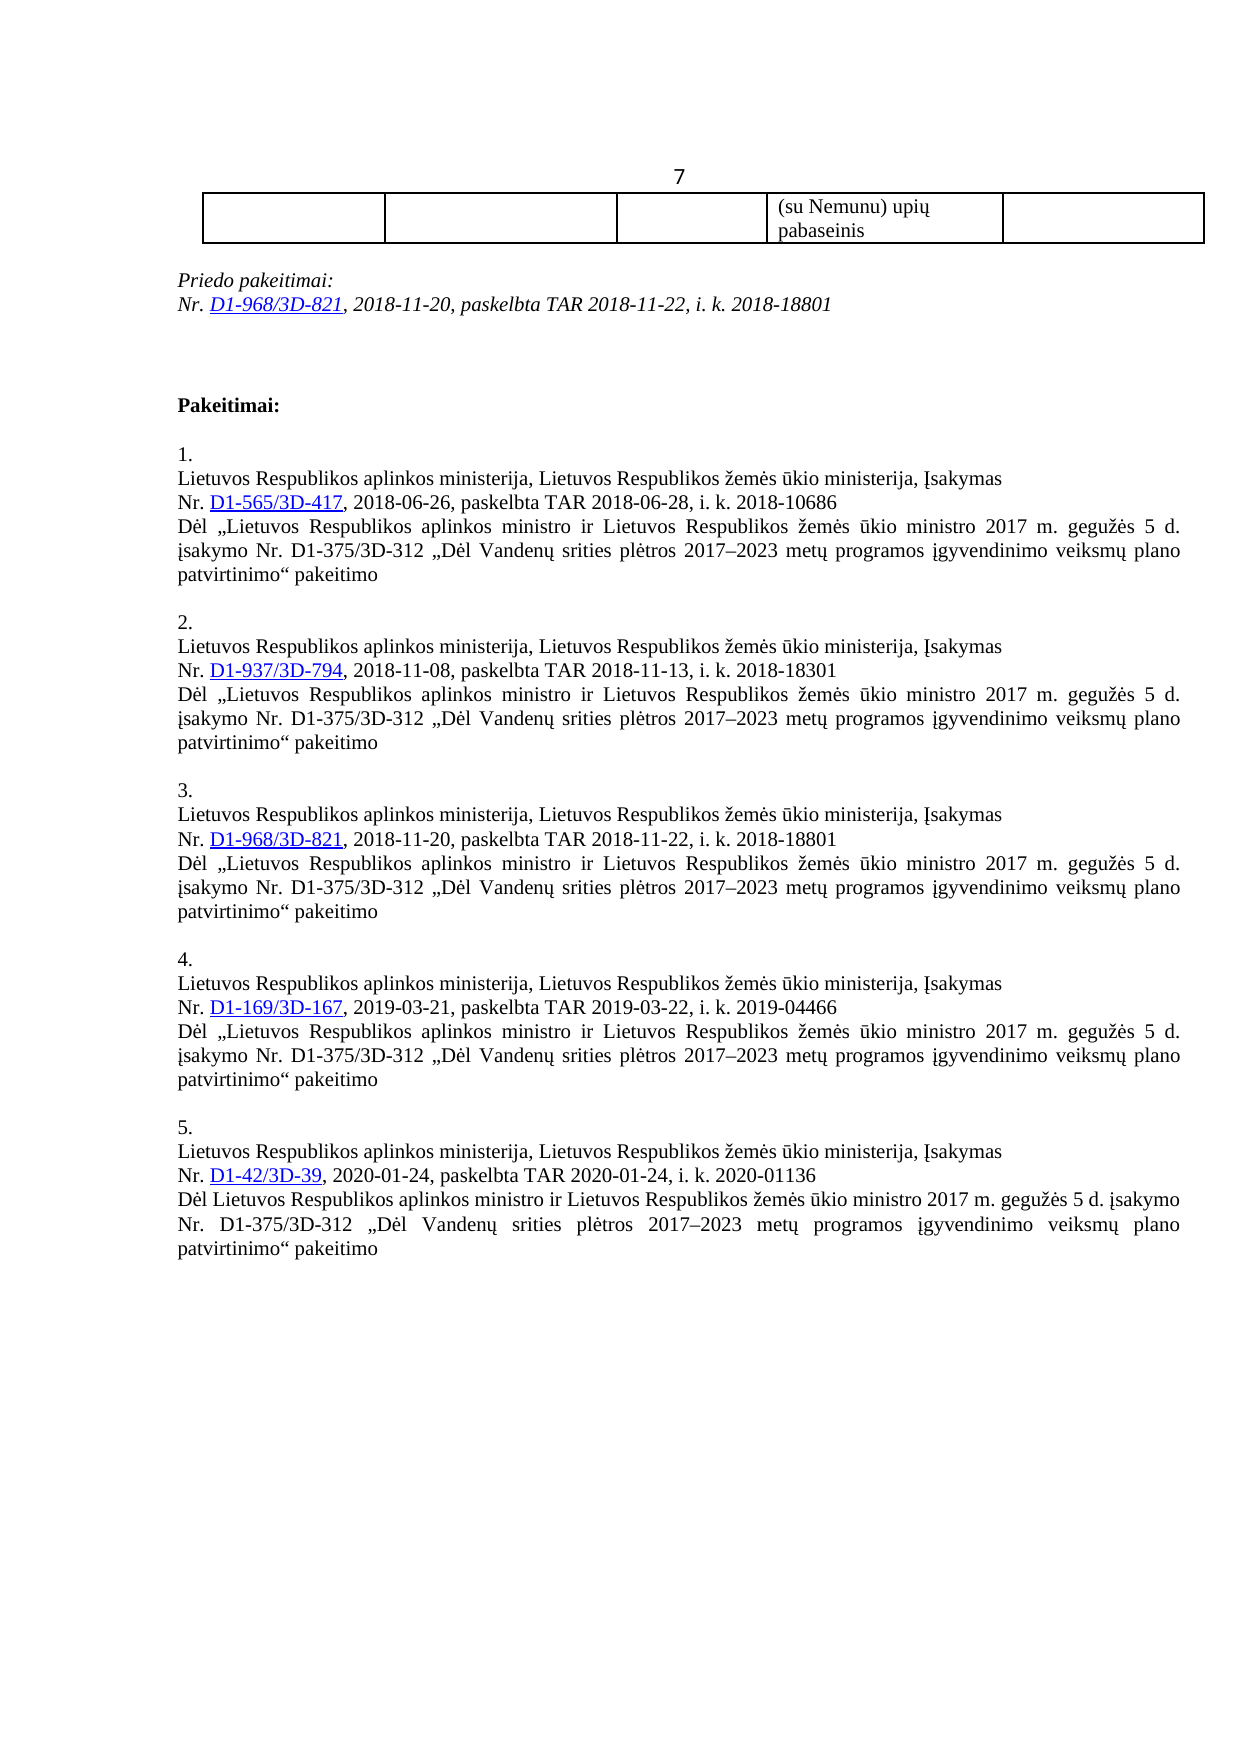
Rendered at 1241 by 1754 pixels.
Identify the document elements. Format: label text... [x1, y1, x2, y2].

text Lietuvos Respublikos aplinkos ministerija, Lietuvos Respublikos žemės ūkio ministerija, Įsakymas [177, 466, 1181, 489]
text Lietuvos Respublikos aplinkos ministerija, Lietuvos Respublikos žemės ūkio ministerija, Įsakymas [177, 971, 1181, 995]
table_cell [1004, 194, 1203, 242]
text Priedo pakeitimai: [177, 268, 1181, 292]
text Dėl „Lietuvos Respublikos aplinkos ministro ir Lietuvos Respublikos žemės ūkio ministro 2017 m. gegužės 5 d. įsakymo Nr. D1-375/3D-312 „Dėl Vandenų srities plėtros 2017–2023 metų programos įgyvendinimo veiksmų plano patvirtinimo“ pakeitimo [177, 682, 1181, 754]
text Nr. D1-565/3D-417, 2018-06-26, paskelbta TAR 2018-06-28, i. k. 2018-10686 [177, 489, 1181, 514]
table_cell [386, 194, 616, 242]
text Nr. D1-937/3D-794, 2018-11-08, paskelbta TAR 2018-11-13, i. k. 2018-18301 [177, 658, 1181, 682]
text Nr. D1-42/3D-39, 2020-01-24, paskelbta TAR 2020-01-24, i. k. 2020-01136 [177, 1163, 1181, 1187]
text 3. [177, 778, 1181, 802]
table_cell (su Nemunu) upių pabaseinis [768, 194, 1002, 242]
text 4. [177, 947, 1181, 971]
text Pakeitimai: [177, 393, 1181, 417]
table_cell [618, 194, 766, 242]
text 1. [177, 441, 1181, 466]
text Dėl „Lietuvos Respublikos aplinkos ministro ir Lietuvos Respublikos žemės ūkio ministro 2017 m. gegužės 5 d. įsakymo Nr. D1-375/3D-312 „Dėl Vandenų srities plėtros 2017–2023 metų programos įgyvendinimo veiksmų plano patvirtinimo“ pakeitimo [177, 1019, 1181, 1091]
table_cell [204, 194, 384, 242]
text Lietuvos Respublikos aplinkos ministerija, Lietuvos Respublikos žemės ūkio ministerija, Įsakymas [177, 1139, 1181, 1163]
text Dėl „Lietuvos Respublikos aplinkos ministro ir Lietuvos Respublikos žemės ūkio ministro 2017 m. gegužės 5 d. įsakymo Nr. D1-375/3D-312 „Dėl Vandenų srities plėtros 2017–2023 metų programos įgyvendinimo veiksmų plano patvirtinimo“ pakeitimo [177, 851, 1181, 923]
text 5. [177, 1115, 1181, 1139]
text Dėl Lietuvos Respublikos aplinkos ministro ir Lietuvos Respublikos žemės ūkio ministro 2017 m. gegužės 5 d. įsakymo Nr. D1-375/3D-312 „Dėl Vandenų srities plėtros 2017–2023 metų programos įgyvendinimo veiksmų plano patvirtinimo“ pakeitimo [177, 1187, 1181, 1259]
text Nr. D1-968/3D-821, 2018-11-20, paskelbta TAR 2018-11-22, i. k. 2018-18801 [177, 826, 1181, 851]
text Lietuvos Respublikos aplinkos ministerija, Lietuvos Respublikos žemės ūkio ministerija, Įsakymas [177, 802, 1181, 826]
text Nr. D1-968/3D-821, 2018-11-20, paskelbta TAR 2018-11-22, i. k. 2018-18801 [177, 292, 1181, 316]
text 2. [177, 610, 1181, 634]
text Dėl „Lietuvos Respublikos aplinkos ministro ir Lietuvos Respublikos žemės ūkio ministro 2017 m. gegužės 5 d. įsakymo Nr. D1-375/3D-312 „Dėl Vandenų srities plėtros 2017–2023 metų programos įgyvendinimo veiksmų plano patvirtinimo“ pakeitimo [177, 514, 1181, 586]
text Nr. D1-169/3D-167, 2019-03-21, paskelbta TAR 2019-03-22, i. k. 2019-04466 [177, 995, 1181, 1019]
text Lietuvos Respublikos aplinkos ministerija, Lietuvos Respublikos žemės ūkio ministerija, Įsakymas [177, 634, 1181, 658]
